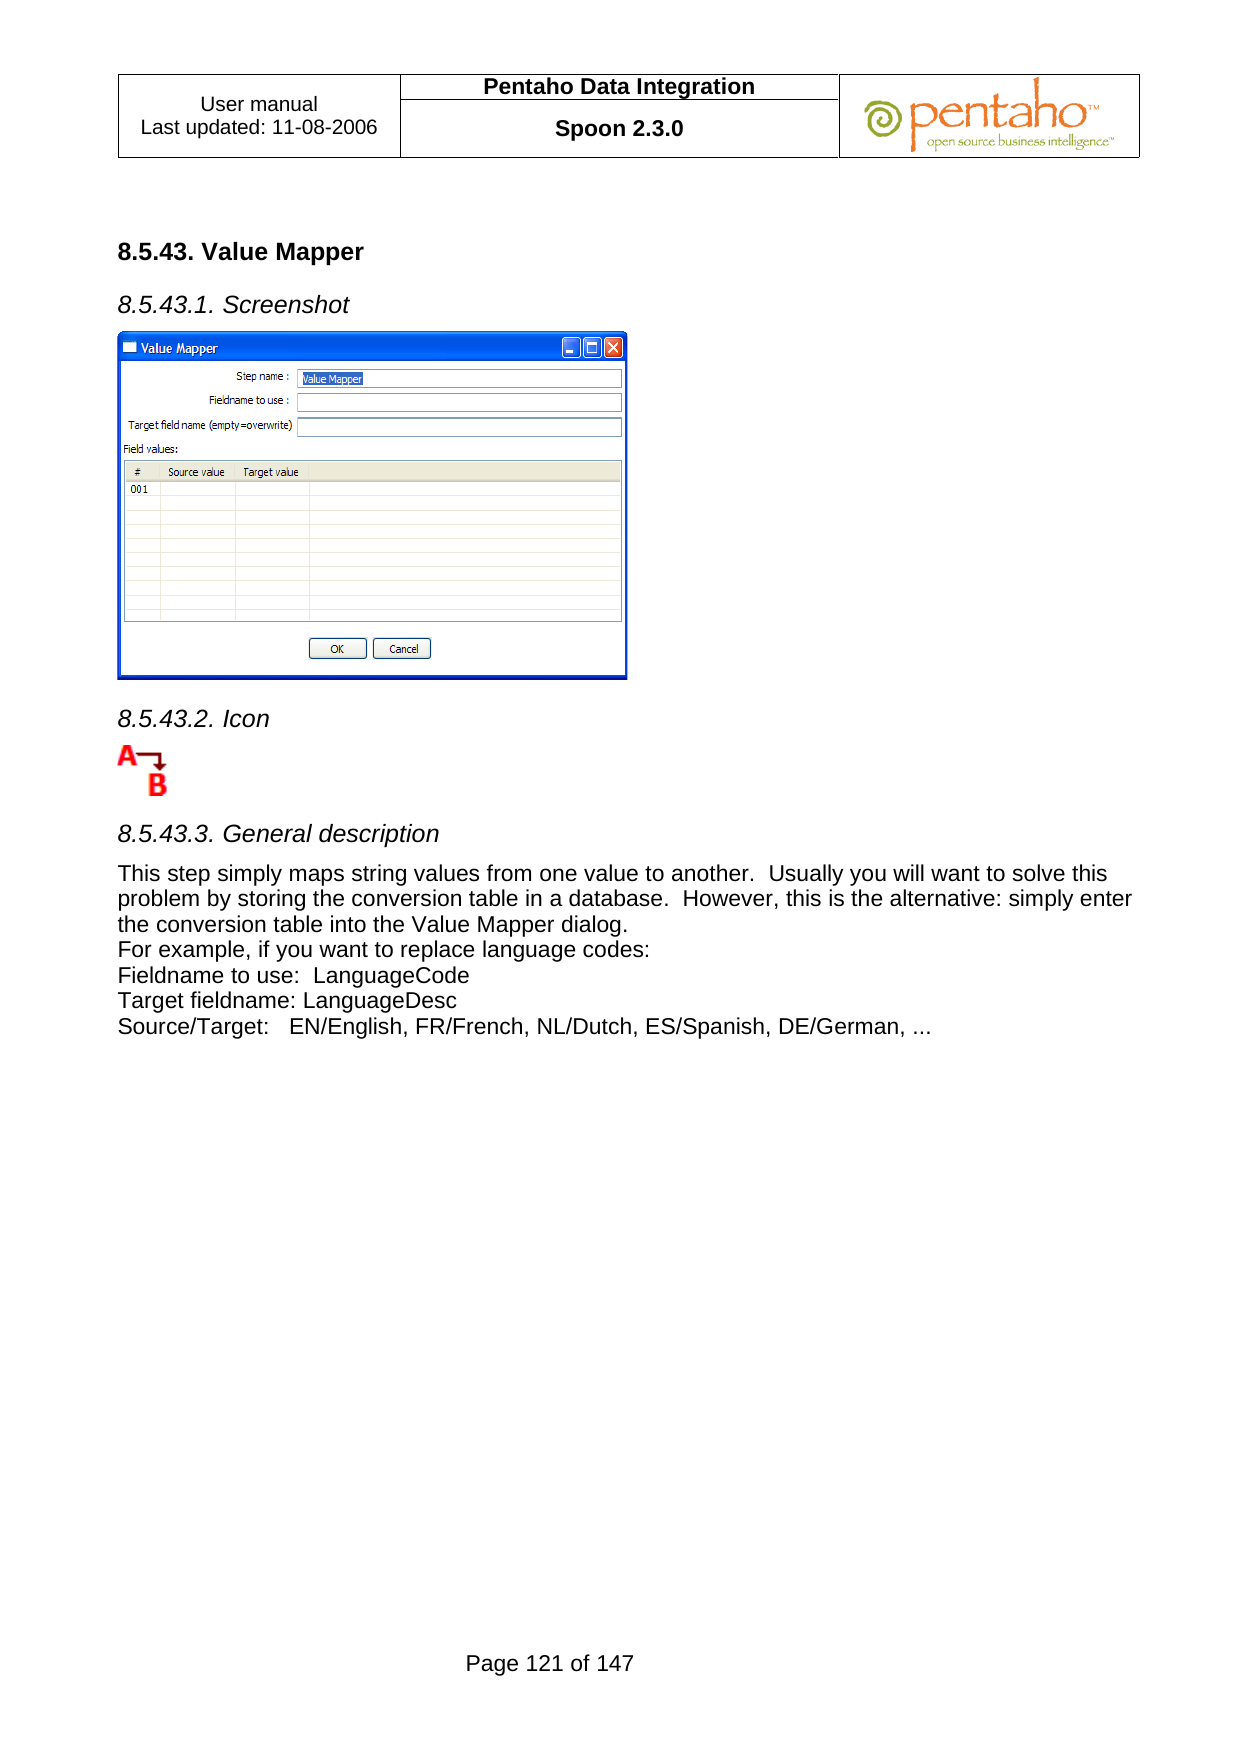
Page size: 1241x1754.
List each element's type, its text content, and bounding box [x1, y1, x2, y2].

text Target fieldname: LanguageDesc [117, 988, 1137, 1014]
subtitle Icon [117, 704, 1137, 733]
picture [117, 745, 168, 796]
text This step simply maps string values from one value to another. Usually you will want to solve this problem by storing the conversion table in a database. However, this is the alternative: simply enter the conversion table into the Value Mapper dialog. [117, 861, 1137, 937]
text For example, if you want to replace language codes: [117, 937, 1137, 963]
subtitle Value Mapper [117, 238, 1137, 266]
subtitle Screenshot [117, 291, 1137, 319]
text Source/Target: EN/English, FR/French, NL/Dutch, ES/Spanish, DE/German, ... [117, 1014, 1137, 1039]
picture [117, 331, 628, 680]
subtitle General description [117, 820, 1137, 848]
text Fieldname to use: LanguageCode [117, 963, 1137, 988]
